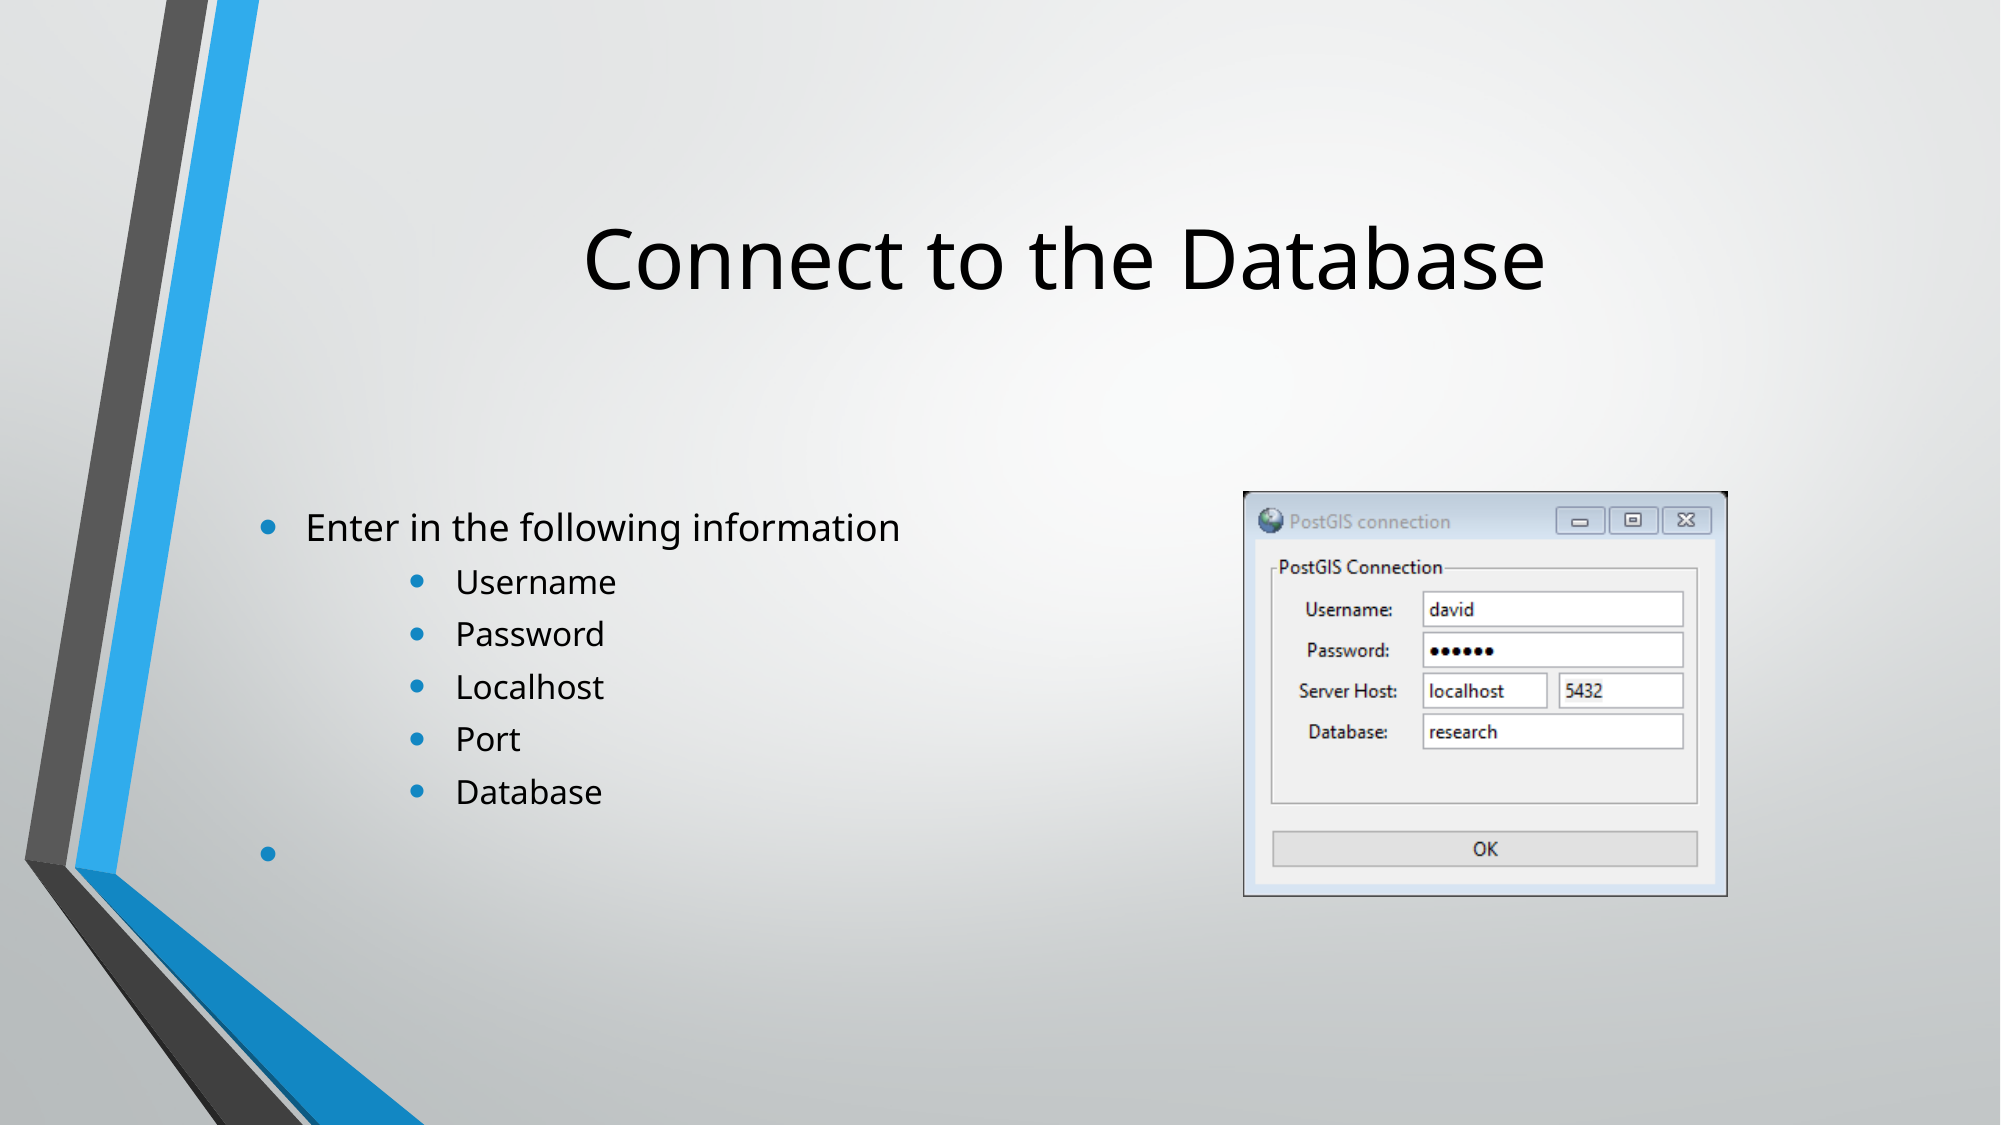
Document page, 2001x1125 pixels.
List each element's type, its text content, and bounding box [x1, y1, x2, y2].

title Connect to the Database [243, 112, 1887, 400]
picture [1243, 491, 1728, 897]
list Enter in the following information Username Password Localhost Port Database [243, 437, 1047, 950]
